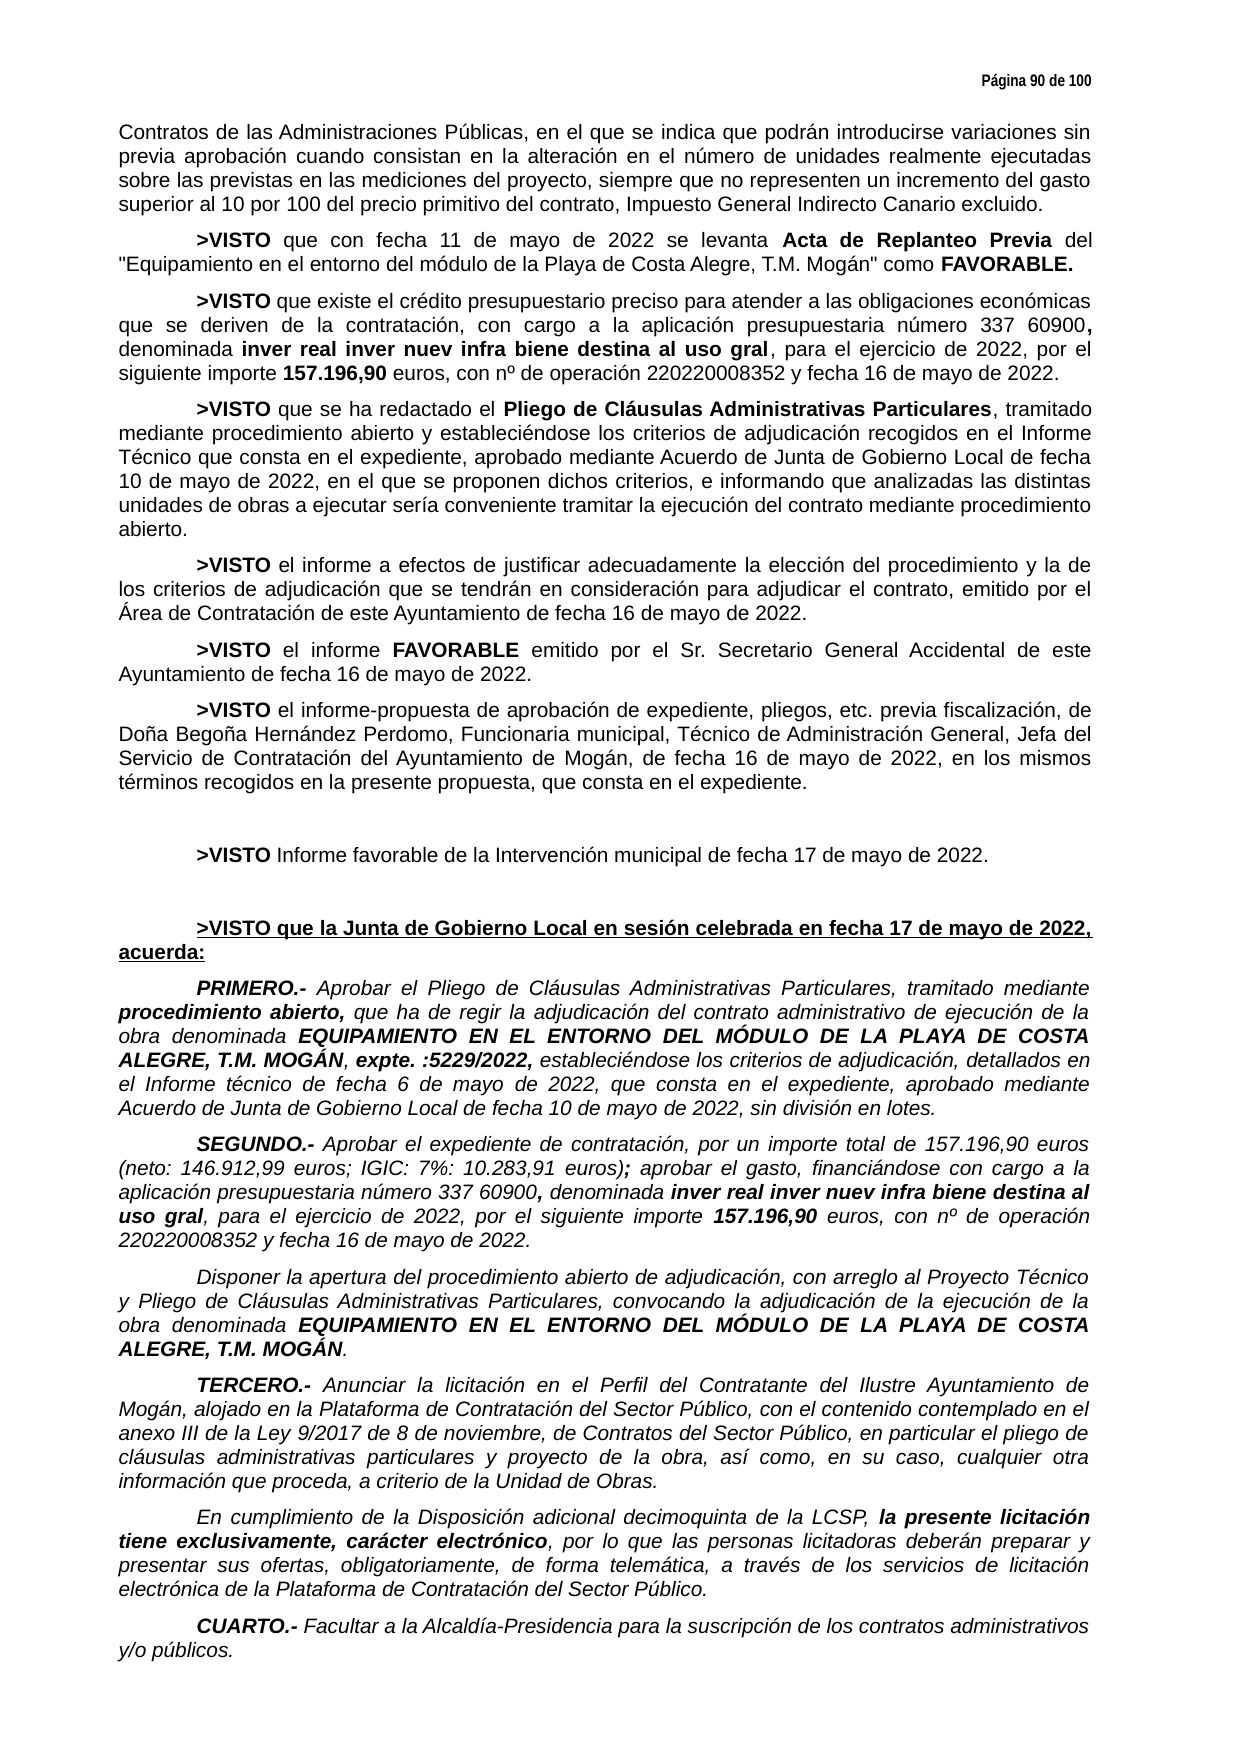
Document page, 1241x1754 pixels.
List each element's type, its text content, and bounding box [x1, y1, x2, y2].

text SEGUNDO.- Aprobar el expediente de contratación, por un importe total de 157.196,90 euros (neto: 146.912,99 euros; IGIC: 7%: 10.283,91 euros); aprobar el gasto, financiándose con cargo a la aplicación presupuestaria número 337 60900, denominada inver real inver nuev infra biene destina al uso gral, para el ejercicio de 2022, por el siguiente importe 157.196,90 euros, con nº de operación 220220008352 y fecha 16 de mayo de 2022. [118, 1132, 1092, 1252]
text En cumplimiento de la Disposición adicional decimoquinta de la LCSP, la presente licitación tiene exclusivamente, carácter electrónico, por lo que las personas licitadoras deberán preparar y presentar sus ofertas, obligatoriamente, de forma telemática, a través de los servicios de licitación electrónica de la Plataforma de Contratación del Sector Público. [118, 1505, 1092, 1601]
text >VISTO el informe FAVORABLE emitido por el Sr. Secretario General Accidental de este Ayuntamiento de fecha 16 de mayo de 2022. [118, 637, 1092, 685]
text >VISTO el informe-propuesta de aprobación de expediente, pliegos, etc. previa fiscalización, de Doña Begoña Hernández Perdomo, Funcionaria municipal, Técnico de Administración General, Jefa del Servicio de Contratación del Ayuntamiento de Mogán, de fecha 16 de mayo de 2022, en los mismos términos recogidos en la presente propuesta, que consta en el expediente. [118, 698, 1092, 794]
text CUARTO.- Facultar a la Alcaldía-Presidencia para la suscripción de los contratos administrativos y/o públicos. [118, 1613, 1092, 1661]
text >VISTO el informe a efectos de justificar adecuadamente la elección del procedimiento y la de los criterios de adjudicación que se tendrán en consideración para adjudicar el contrato, emitido por el Área de Contratación de este Ayuntamiento de fecha 16 de mayo de 2022. [118, 553, 1092, 625]
text >VISTO que existe el crédito presupuestario preciso para atender a las obligaciones económicas que se deriven de la contratación, con cargo a la aplicación presupuestaria número 337 60900, denominada inver real inver nuev infra biene destina al uso gral, para el ejercicio de 2022, por el siguiente importe 157.196,90 euros, con nº de operación 220220008352 y fecha 16 de mayo de 2022. [118, 288, 1092, 384]
text TERCERO.- Anunciar la licitación en el Perfil del Contratante del Ilustre Ayuntamiento de Mogán, alojado en la Plataforma de Contratación del Sector Público, con el contenido contemplado en el anexo III de la Ley 9/2017 de 8 de noviembre, de Contratos del Sector Público, en particular el pliego de cláusulas administrativas particulares y proyecto de la obra, así como, en su caso, cualquier otra información que proceda, a criterio de la Unidad de Obras. [118, 1373, 1092, 1493]
text >VISTO Informe favorable de la Intervención municipal de fecha 17 de mayo de 2022. [118, 843, 1092, 867]
text >VISTO que con fecha 11 de mayo de 2022 se levanta Acta de Replanteo Previa del "Equipamiento en el entorno del módulo de la Playa de Costa Alegre, T.M. Mogán" como FAVORABLE. [118, 228, 1092, 276]
text >VISTO que se ha redactado el Pliego de Cláusulas Administrativas Particulares, tramitado mediante procedimiento abierto y estableciéndose los criterios de adjudicación recogidos en el Informe Técnico que consta en el expediente, aprobado mediante Acuerdo de Junta de Gobierno Local de fecha 10 de mayo de 2022, en el que se proponen dichos criterios, e informando que analizadas las distintas unidades de obras a ejecutar sería conveniente tramitar la ejecución del contrato mediante procedimiento abierto. [118, 397, 1092, 541]
text Disponer la apertura del procedimiento abierto de adjudicación, con arreglo al Proyecto Técnico y Pliego de Cláusulas Administrativas Particulares, convocando la adjudicación de la ejecución de la obra denominada EQUIPAMIENTO EN EL ENTORNO DEL MÓDULO DE LA PLAYA DE COSTA ALEGRE, T.M. MOGÁN. [118, 1264, 1092, 1360]
text Contratos de las Administraciones Públicas, en el que se indica que podrán introducirse variaciones sin previa aprobación cuando consistan en la alteración en el número de unidades realmente ejecutadas sobre las previstas en las mediciones del proyecto, siempre que no representen un incremento del gasto superior al 10 por 100 del precio primitivo del contrato, Impuesto General Indirecto Canario excluido. [118, 120, 1092, 216]
text >VISTO que la Junta de Gobierno Local en sesión celebrada en fecha 17 de mayo de 2022, acuerda: [118, 916, 1092, 963]
text PRIMERO.- Aprobar el Pliego de Cláusulas Administrativas Particulares, tramitado mediante procedimiento abierto, que ha de regir la adjudicación del contrato administrativo de ejecución de la obra denominada EQUIPAMIENTO EN EL ENTORNO DEL MÓDULO DE LA PLAYA DE COSTA ALEGRE, T.M. MOGÁN, expte. :5229/2022, estableciéndose los criterios de adjudicación, detallados en el Informe técnico de fecha 6 de mayo de 2022, que consta en el expediente, aprobado mediante Acuerdo de Junta de Gobierno Local de fecha 10 de mayo de 2022, sin división en lotes. [118, 976, 1092, 1120]
